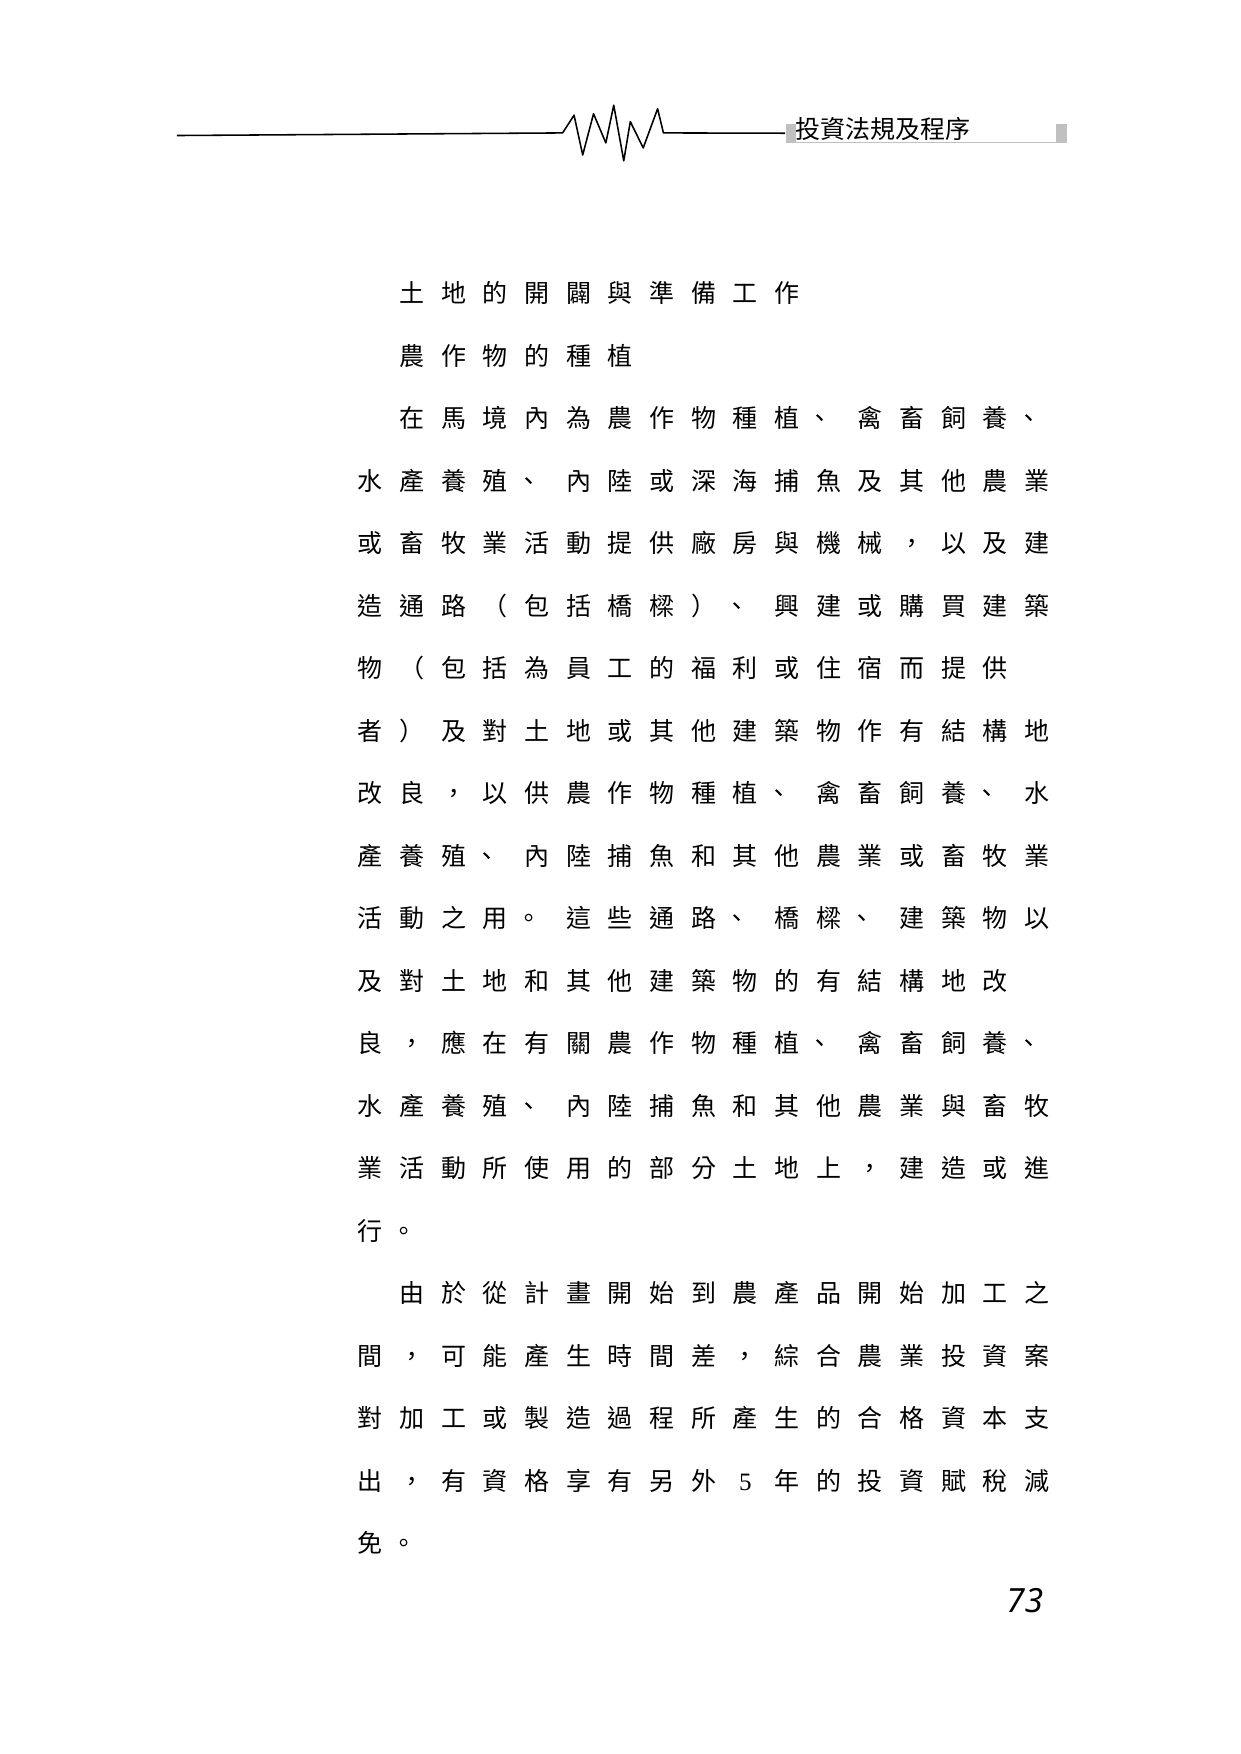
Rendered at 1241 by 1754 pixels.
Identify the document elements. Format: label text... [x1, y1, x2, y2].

text 土地的開闢與準備工作 [330, 250, 1058, 313]
text 農作物的種植 [330, 313, 1058, 375]
text 在馬境內為農作物種植、禽畜飼養、水產養殖、內陸或深海捕魚及其他農業或畜牧業活動提供廠房與機械，以及建造通路（包括橋樑）、興建或購買建築物（包括為員工的福利或住宿而提供者）及對土地或其他建築物作有結構地改良，以供農作物種植、禽畜飼養、水產養殖、內陸捕魚和其他農業或畜牧業活動之用。這些通路、橋樑、建築物以及對土地和其他建築物的有結構地改良，應在有關農作物種植、禽畜飼養、水產養殖、內陸捕魚和其他農業與畜牧業活動所使用的部分土地上，建造或進行。 [330, 375, 1058, 1250]
text 由於從計畫開始到農產品開始加工之間，可能產生時間差，綜合農業投資案對加工或製造過程所產生的合格資本支出，有資格享有另外5年的投資賦稅減免。 [330, 1250, 1058, 1563]
